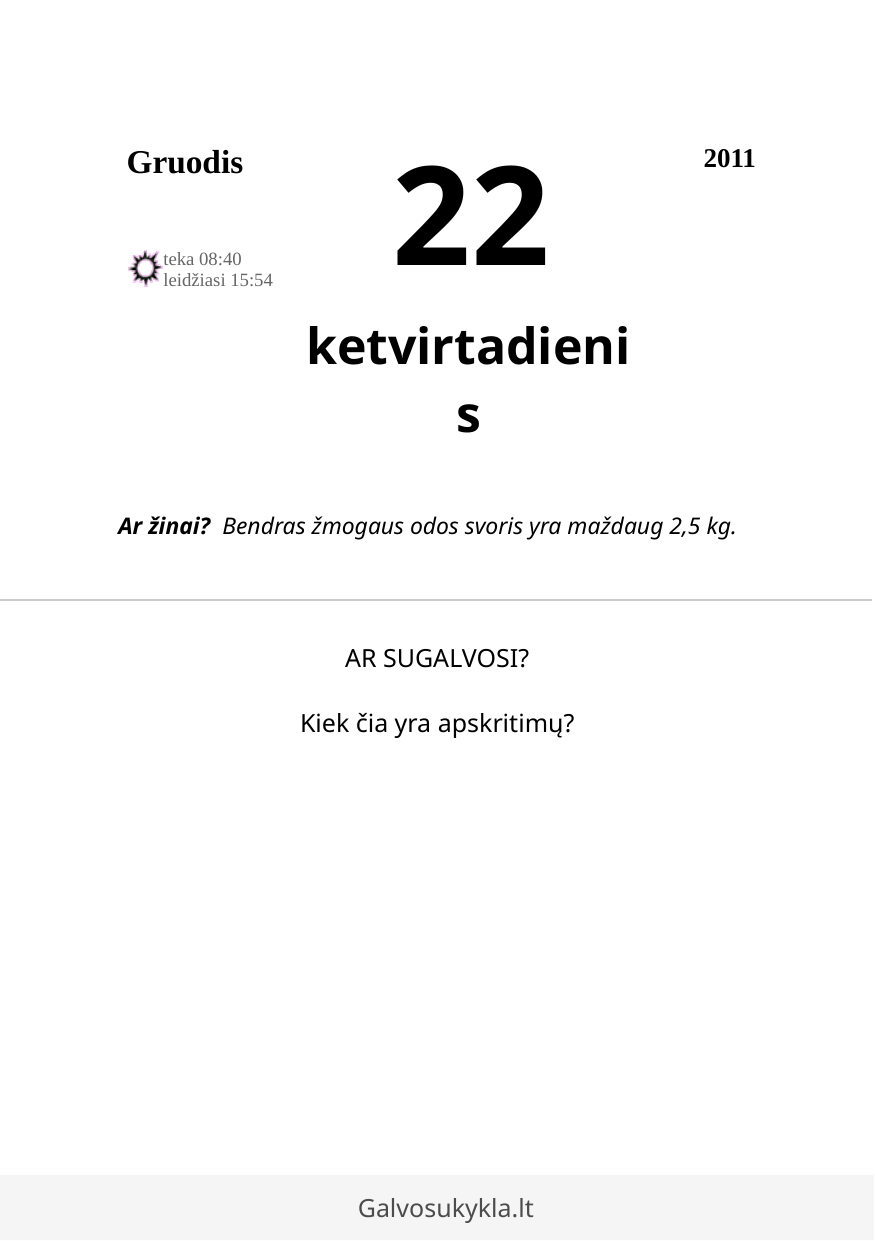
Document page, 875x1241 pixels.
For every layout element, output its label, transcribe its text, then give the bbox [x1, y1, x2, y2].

table_header 22 ketvirtadienis [299, 118, 638, 448]
text Kiek čia yra apskritimų? [118, 706, 756, 740]
text Ar žinai? Bendras žmogaus odos svoris yra maždaug 2,5 kg. [118, 510, 756, 541]
text AR SUGALVOSI? [118, 641, 756, 675]
table_header Gruodis teka 08:40 leidžiasi 15:54 [118, 118, 298, 287]
picture [127, 250, 164, 288]
table_header 2011 [638, 118, 756, 448]
table_header [118, 288, 298, 448]
